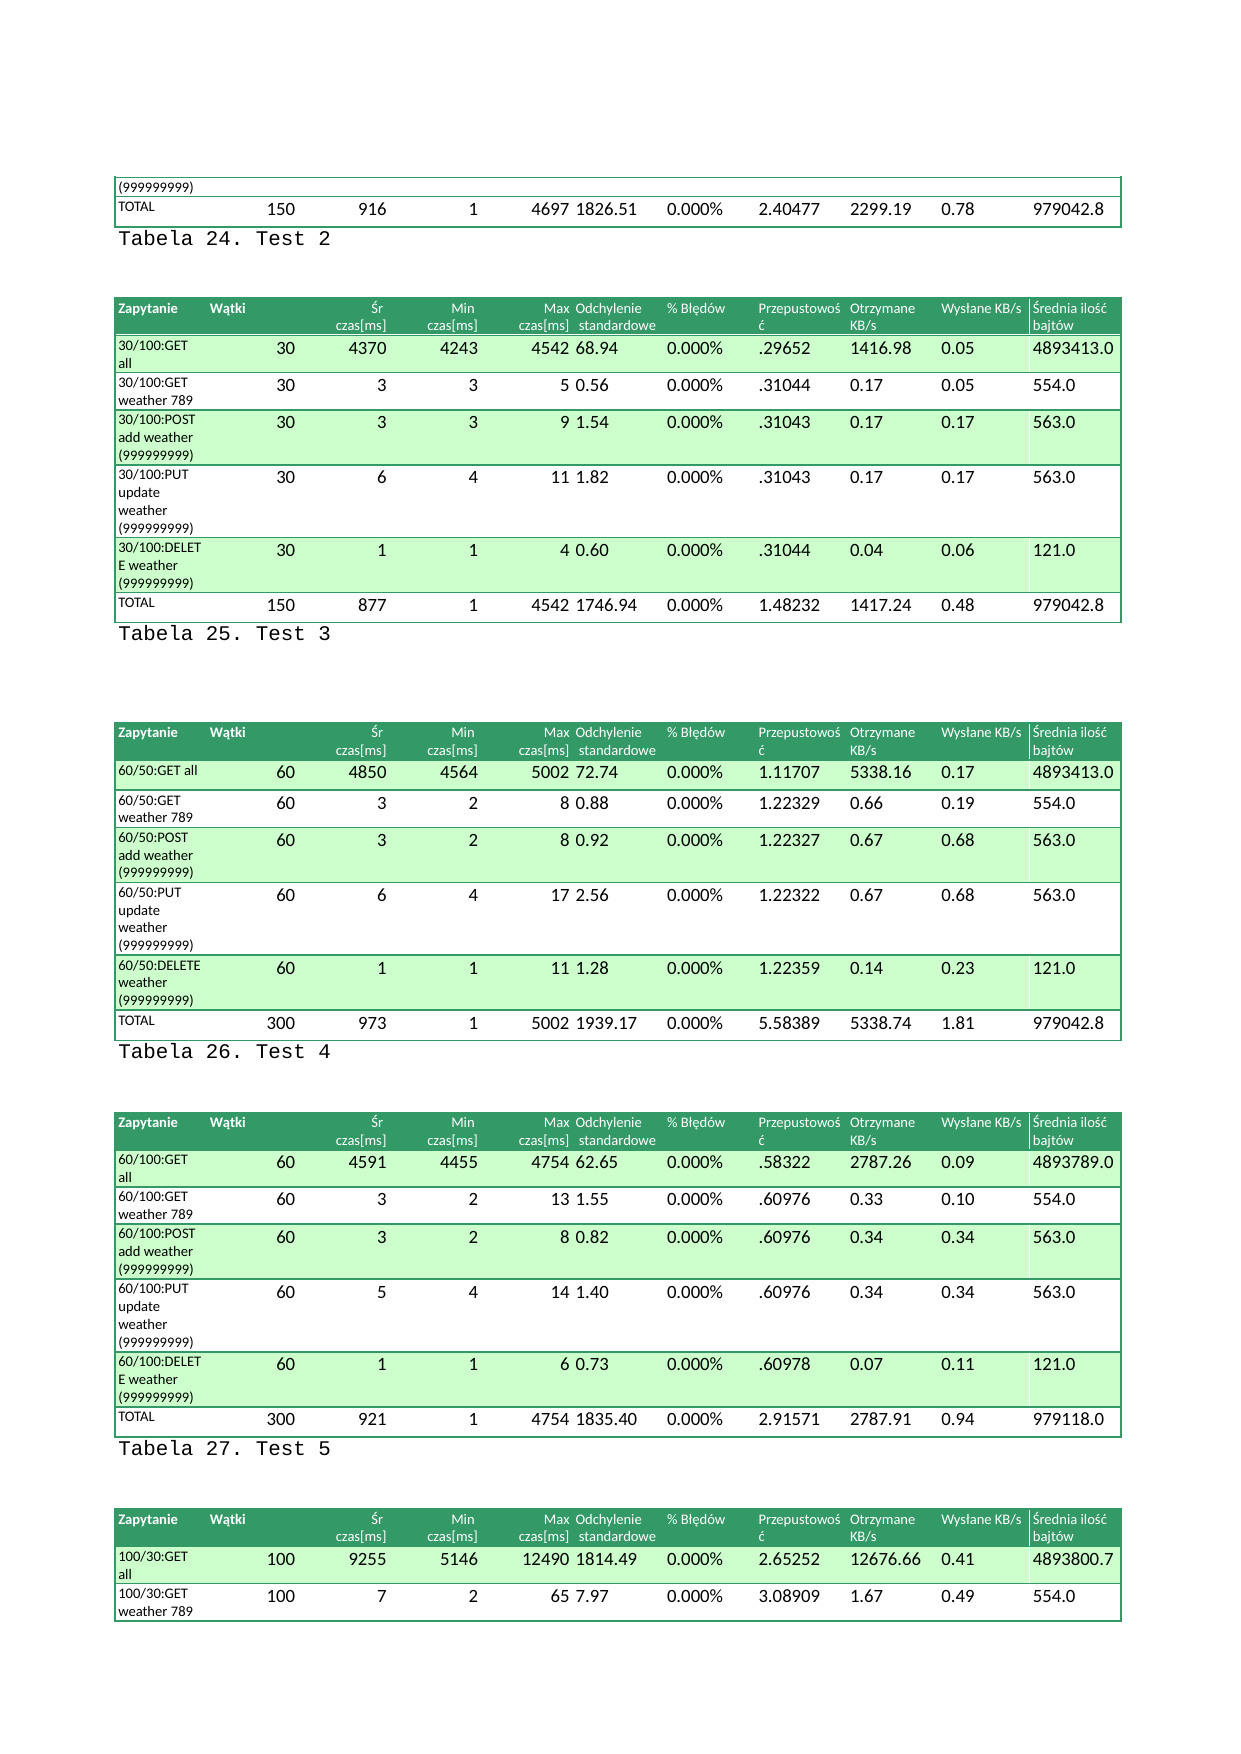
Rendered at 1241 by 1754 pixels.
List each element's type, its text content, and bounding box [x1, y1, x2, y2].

table_cell (999999999) [116, 178, 206, 196]
table_cell 62.65 [572, 1151, 664, 1186]
table_cell 0.000% [664, 828, 755, 882]
table_cell 1 [298, 1353, 389, 1406]
table_cell 60/50:POST add weather (999999999) [116, 828, 206, 882]
table_cell 0.82 [572, 1225, 664, 1278]
table_cell 0.000% [664, 336, 755, 372]
table_cell 4243 [389, 336, 481, 372]
table_header Śr czas[ms] [298, 724, 389, 759]
table_cell 4564 [389, 761, 481, 789]
table_cell 1417.24 [847, 593, 938, 622]
table_cell 554.0 [1030, 1584, 1120, 1620]
table_cell 563.0 [1030, 883, 1120, 954]
table_cell 0.78 [938, 197, 1029, 226]
table_cell 1826.51 [572, 197, 664, 226]
table_cell 30 [206, 466, 298, 537]
table_cell 7 [298, 1584, 389, 1620]
text Tabela 26. Test 4 [118, 1041, 1122, 1065]
table_cell 4754 [481, 1408, 572, 1436]
table_cell 6 [298, 466, 389, 537]
table_cell 300 [206, 1408, 298, 1436]
table_cell 72.74 [572, 761, 664, 789]
table_cell 3 [298, 828, 389, 882]
table_cell 30/100:GET weather 789 [116, 373, 206, 409]
table_cell 11 [481, 956, 572, 1009]
table_header Min czas[ms] [389, 299, 481, 334]
table_cell 121.0 [1030, 1353, 1120, 1406]
table_header Wątki [206, 1113, 298, 1149]
table_cell 0.73 [572, 1353, 664, 1406]
table_header Wysłane KB/s [938, 1510, 1029, 1546]
table_cell 0.68 [938, 883, 1029, 954]
table_cell 4 [389, 883, 481, 954]
table_cell 0.34 [847, 1225, 938, 1278]
table_cell 877 [298, 593, 389, 622]
table_cell 6 [298, 883, 389, 954]
table_cell [1030, 178, 1120, 196]
table_header Max czas[ms] [481, 1510, 572, 1546]
table_cell 0.33 [847, 1188, 938, 1223]
table_cell 1 [298, 538, 389, 592]
table_cell 1.22327 [755, 828, 847, 882]
table_cell 1.22322 [755, 883, 847, 954]
table_cell TOTAL [116, 593, 206, 622]
table_cell 60 [206, 791, 298, 827]
table_cell 5338.74 [847, 1011, 938, 1039]
table_header Max czas[ms] [481, 299, 572, 334]
table_cell 60/50:PUT update weather (999999999) [116, 883, 206, 954]
table_cell TOTAL [116, 197, 206, 226]
table_cell 3 [389, 411, 481, 464]
table_cell 30 [206, 538, 298, 592]
table_cell 0.04 [847, 538, 938, 592]
table_cell 60/50:DELETE weather (999999999) [116, 956, 206, 1009]
table_cell 60/50:GET weather 789 [116, 791, 206, 827]
table_cell 1 [389, 956, 481, 1009]
table_cell 30/100:POST add weather (999999999) [116, 411, 206, 464]
table_cell 7.97 [572, 1584, 664, 1620]
table_cell 554.0 [1030, 373, 1120, 409]
table_cell 5 [481, 373, 572, 409]
table_cell 0.14 [847, 956, 938, 1009]
table_cell 8 [481, 1225, 572, 1278]
table_cell 2.91571 [755, 1408, 847, 1436]
table_cell 30 [206, 336, 298, 372]
table_header Śr czas[ms] [298, 1510, 389, 1546]
table_cell 0.17 [938, 466, 1029, 537]
table_cell .60976 [755, 1188, 847, 1223]
table_cell 5002 [481, 761, 572, 789]
table_cell 916 [298, 197, 389, 226]
table_cell 0.000% [664, 883, 755, 954]
table_cell 0.34 [938, 1280, 1029, 1351]
table_cell 2 [389, 791, 481, 827]
table_cell 0.17 [847, 466, 938, 537]
table_cell 60 [206, 883, 298, 954]
table_cell 0.34 [847, 1280, 938, 1351]
table_cell 60/100:PUT update weather (999999999) [116, 1280, 206, 1351]
table_cell [664, 178, 755, 196]
table_cell [481, 178, 572, 196]
table_header Zapytanie [116, 724, 206, 759]
table_cell 1 [389, 538, 481, 592]
table_cell 979042.8 [1030, 593, 1120, 622]
table_cell 4893800.7 [1030, 1547, 1120, 1583]
table_cell 6 [481, 1353, 572, 1406]
table_cell 17 [481, 883, 572, 954]
table_cell 30 [206, 373, 298, 409]
table_cell [755, 178, 847, 196]
table_cell 0.67 [847, 828, 938, 882]
table_cell 0.23 [938, 956, 1029, 1009]
table_cell 0.05 [938, 336, 1029, 372]
table_cell 563.0 [1030, 1280, 1120, 1351]
table_cell 1.67 [847, 1584, 938, 1620]
table_cell 1 [389, 1011, 481, 1039]
table_cell 60 [206, 956, 298, 1009]
table_cell .60976 [755, 1280, 847, 1351]
table_cell [389, 178, 481, 196]
table_cell 0.000% [664, 466, 755, 537]
table_cell 1.22329 [755, 791, 847, 827]
table_header % Błędów [664, 299, 755, 334]
table_cell 2.40477 [755, 197, 847, 226]
table_cell 4754 [481, 1151, 572, 1186]
table_cell 3 [298, 1225, 389, 1278]
table_header Zapytanie [116, 1510, 206, 1546]
table_cell 1 [389, 1353, 481, 1406]
table_cell 2 [389, 1225, 481, 1278]
table_header Wątki [206, 724, 298, 759]
table_cell 0.09 [938, 1151, 1029, 1186]
table_cell .60976 [755, 1225, 847, 1278]
table_cell 60 [206, 761, 298, 789]
table_cell 4893413.0 [1030, 761, 1120, 789]
table_cell 0.000% [664, 373, 755, 409]
table_cell 0.88 [572, 791, 664, 827]
table_cell 0.000% [664, 791, 755, 827]
table_cell 979042.8 [1030, 197, 1120, 226]
table_cell 5338.16 [847, 761, 938, 789]
table_cell 68.94 [572, 336, 664, 372]
text Tabela 24. Test 2 [118, 228, 1122, 251]
table_header Wysłane KB/s [938, 724, 1029, 759]
table_cell 4 [389, 466, 481, 537]
table_cell 0.60 [572, 538, 664, 592]
table_cell 5.58389 [755, 1011, 847, 1039]
table_cell 0.06 [938, 538, 1029, 592]
table_cell .31043 [755, 411, 847, 464]
table_cell 9 [481, 411, 572, 464]
table_cell 1.82 [572, 466, 664, 537]
table_cell 0.17 [938, 761, 1029, 789]
table_header Średnia ilość bajtów [1030, 299, 1120, 334]
table_header Zapytanie [116, 299, 206, 334]
table_header Wątki [206, 1510, 298, 1546]
table_header Przepustowość [755, 1113, 847, 1149]
table_cell TOTAL [116, 1011, 206, 1039]
table_cell .31044 [755, 373, 847, 409]
table_header Wysłane KB/s [938, 299, 1029, 334]
text Tabela 25. Test 3 [118, 623, 1122, 647]
table_cell 60 [206, 828, 298, 882]
table_cell 5 [298, 1280, 389, 1351]
table_cell 2.56 [572, 883, 664, 954]
table_header Otrzymane KB/s [847, 1510, 938, 1546]
table_cell 100/30:GET weather 789 [116, 1584, 206, 1620]
table_cell 5146 [389, 1547, 481, 1583]
table_cell TOTAL [116, 1408, 206, 1436]
table_cell 100/30:GET all [116, 1547, 206, 1583]
table_cell 3.08909 [755, 1584, 847, 1620]
table_cell 0.000% [664, 593, 755, 622]
table_cell 563.0 [1030, 1225, 1120, 1278]
table_cell 1416.98 [847, 336, 938, 372]
table_cell 1814.49 [572, 1547, 664, 1583]
table_cell 4 [389, 1280, 481, 1351]
table_cell 121.0 [1030, 956, 1120, 1009]
table_header Odchylenie standardowe [572, 724, 664, 759]
table_cell 60 [206, 1280, 298, 1351]
table_cell 9255 [298, 1547, 389, 1583]
table_cell 2787.26 [847, 1151, 938, 1186]
table_cell 13 [481, 1188, 572, 1223]
table_header Min czas[ms] [389, 1510, 481, 1546]
table_cell 60/100:GET weather 789 [116, 1188, 206, 1223]
table_header Średnia ilość bajtów [1030, 724, 1120, 759]
table_cell 4591 [298, 1151, 389, 1186]
table_cell 0.000% [664, 1225, 755, 1278]
table_cell 0.000% [664, 956, 755, 1009]
table_cell 0.56 [572, 373, 664, 409]
table_cell 0.000% [664, 1011, 755, 1039]
table_header Min czas[ms] [389, 724, 481, 759]
table_cell 30/100:DELETE weather (999999999) [116, 538, 206, 592]
table_header Średnia ilość bajtów [1030, 1113, 1120, 1149]
table_cell 0.05 [938, 373, 1029, 409]
table_cell 1.40 [572, 1280, 664, 1351]
table_cell 60 [206, 1353, 298, 1406]
table_cell 121.0 [1030, 538, 1120, 592]
table_cell 0.48 [938, 593, 1029, 622]
table_cell 300 [206, 1011, 298, 1039]
table_cell 4 [481, 538, 572, 592]
table_cell 0.94 [938, 1408, 1029, 1436]
table_cell 0.000% [664, 1151, 755, 1186]
table_header % Błędów [664, 1113, 755, 1149]
table_cell 0.67 [847, 883, 938, 954]
table_cell 0.68 [938, 828, 1029, 882]
table_cell 150 [206, 593, 298, 622]
table_cell 0.000% [664, 538, 755, 592]
table_cell 0.19 [938, 791, 1029, 827]
table_cell 0.000% [664, 1408, 755, 1436]
table_cell 8 [481, 828, 572, 882]
text Tabela 27. Test 5 [118, 1438, 1122, 1461]
table_cell 60 [206, 1188, 298, 1223]
table_header Śr czas[ms] [298, 1113, 389, 1149]
table_cell 4893789.0 [1030, 1151, 1120, 1186]
table_header Otrzymane KB/s [847, 299, 938, 334]
table_header % Błędów [664, 724, 755, 759]
table_cell 100 [206, 1584, 298, 1620]
table_header Odchylenie standardowe [572, 1113, 664, 1149]
table_cell 563.0 [1030, 411, 1120, 464]
table_cell 2787.91 [847, 1408, 938, 1436]
table_cell 60/50:GET all [116, 761, 206, 789]
table_cell 1 [389, 197, 481, 226]
table_cell 979118.0 [1030, 1408, 1120, 1436]
table_cell 0.17 [847, 373, 938, 409]
table_cell 60/100:GET all [116, 1151, 206, 1186]
table_cell 1 [389, 593, 481, 622]
table_cell [206, 178, 298, 196]
table_header Śr czas[ms] [298, 299, 389, 334]
table_cell 4542 [481, 336, 572, 372]
table_cell 0.17 [938, 411, 1029, 464]
table_header Otrzymane KB/s [847, 724, 938, 759]
table_cell 1.81 [938, 1011, 1029, 1039]
table_cell 554.0 [1030, 791, 1120, 827]
table_cell 921 [298, 1408, 389, 1436]
table_cell [847, 178, 938, 196]
table_cell 30/100:GET all [116, 336, 206, 372]
table_cell 60/100:POST add weather (999999999) [116, 1225, 206, 1278]
table_header Zapytanie [116, 1113, 206, 1149]
table_cell 0.000% [664, 1353, 755, 1406]
table_header Przepustowość [755, 1510, 847, 1546]
table_header Przepustowość [755, 724, 847, 759]
table_cell 1 [298, 956, 389, 1009]
table_cell 3 [389, 373, 481, 409]
table_cell 4893413.0 [1030, 336, 1120, 372]
table_cell [572, 178, 664, 196]
table_cell 4370 [298, 336, 389, 372]
table_cell 0.000% [664, 197, 755, 226]
table_cell .31044 [755, 538, 847, 592]
table_cell 1.55 [572, 1188, 664, 1223]
table_header Max czas[ms] [481, 724, 572, 759]
table_header Otrzymane KB/s [847, 1113, 938, 1149]
table_cell 0.07 [847, 1353, 938, 1406]
table_cell 12490 [481, 1547, 572, 1583]
table_cell 0.000% [664, 411, 755, 464]
table_cell 150 [206, 197, 298, 226]
table_cell 11 [481, 466, 572, 537]
table_cell 4697 [481, 197, 572, 226]
table_cell 14 [481, 1280, 572, 1351]
table_cell 563.0 [1030, 466, 1120, 537]
table_cell 1835.40 [572, 1408, 664, 1436]
table_cell 1 [389, 1408, 481, 1436]
table_cell 0.34 [938, 1225, 1029, 1278]
table_header Wątki [206, 299, 298, 334]
table_cell 0.41 [938, 1547, 1029, 1583]
table_cell 0.000% [664, 1584, 755, 1620]
table_cell .29652 [755, 336, 847, 372]
table_cell 0.17 [847, 411, 938, 464]
table_cell 1.54 [572, 411, 664, 464]
table_cell 30/100:PUT update weather (999999999) [116, 466, 206, 537]
table_cell 1.22359 [755, 956, 847, 1009]
table_cell 1.28 [572, 956, 664, 1009]
table_cell 2 [389, 828, 481, 882]
table_cell 1939.17 [572, 1011, 664, 1039]
table_header % Błędów [664, 1510, 755, 1546]
table_header Wysłane KB/s [938, 1113, 1029, 1149]
table_cell 1746.94 [572, 593, 664, 622]
table_cell 65 [481, 1584, 572, 1620]
table_cell 2 [389, 1584, 481, 1620]
table_header Odchylenie standardowe [572, 1510, 664, 1546]
table_header Min czas[ms] [389, 1113, 481, 1149]
table_cell 1.11707 [755, 761, 847, 789]
table_cell .60978 [755, 1353, 847, 1406]
table_cell 4455 [389, 1151, 481, 1186]
table_cell 0.66 [847, 791, 938, 827]
table_cell .31043 [755, 466, 847, 537]
table_header Max czas[ms] [481, 1113, 572, 1149]
table_cell 30 [206, 411, 298, 464]
table_cell 4542 [481, 593, 572, 622]
table_cell [298, 178, 389, 196]
table_cell 1.48232 [755, 593, 847, 622]
table_cell 0.000% [664, 761, 755, 789]
table_cell 3 [298, 411, 389, 464]
table_cell 2299.19 [847, 197, 938, 226]
table_header Przepustowość [755, 299, 847, 334]
table_cell 973 [298, 1011, 389, 1039]
table_cell 60/100:DELETE weather (999999999) [116, 1353, 206, 1406]
table_cell 3 [298, 791, 389, 827]
table_cell 2 [389, 1188, 481, 1223]
table_cell 12676.66 [847, 1547, 938, 1583]
table_cell 0.92 [572, 828, 664, 882]
table_cell 5002 [481, 1011, 572, 1039]
table_cell 0.000% [664, 1547, 755, 1583]
table_cell 3 [298, 373, 389, 409]
table_cell 0.000% [664, 1280, 755, 1351]
table_cell 3 [298, 1188, 389, 1223]
table_cell 554.0 [1030, 1188, 1120, 1223]
table_cell [938, 178, 1029, 196]
table_cell 4850 [298, 761, 389, 789]
table_cell 100 [206, 1547, 298, 1583]
table_cell 979042.8 [1030, 1011, 1120, 1039]
table_cell 0.11 [938, 1353, 1029, 1406]
table_cell 0.000% [664, 1188, 755, 1223]
table_cell 60 [206, 1151, 298, 1186]
table_cell 563.0 [1030, 828, 1120, 882]
table_cell 2.65252 [755, 1547, 847, 1583]
table_cell 60 [206, 1225, 298, 1278]
table_cell 8 [481, 791, 572, 827]
table_cell 0.49 [938, 1584, 1029, 1620]
table_cell .58322 [755, 1151, 847, 1186]
table_header Średnia ilość bajtów [1030, 1510, 1120, 1546]
table_cell 0.10 [938, 1188, 1029, 1223]
table_header Odchylenie standardowe [572, 299, 664, 334]
